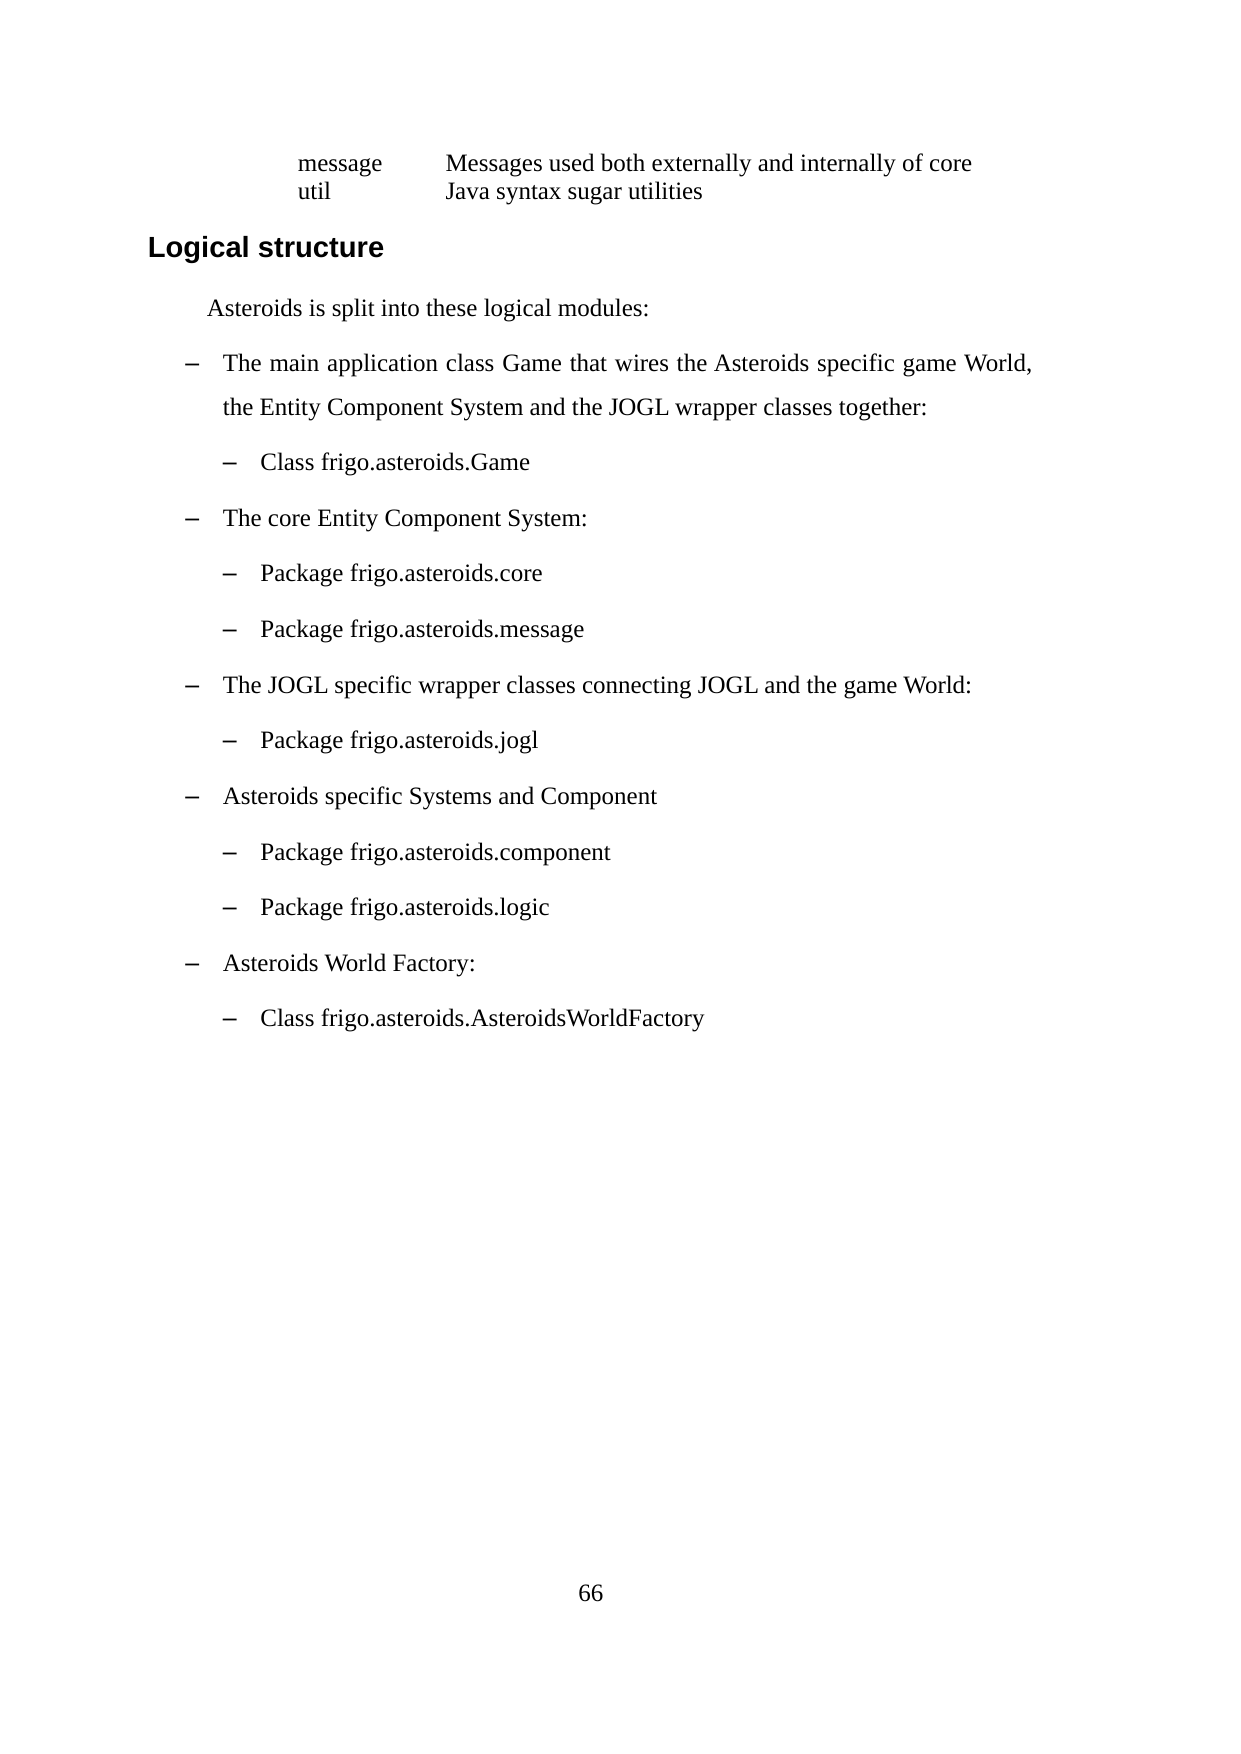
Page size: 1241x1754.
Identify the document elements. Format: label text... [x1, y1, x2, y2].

list Class frigo.asteroids.AsteroidsWorldFactory [223, 1003, 1033, 1032]
list message Messages used both externally and internally of core [260, 148, 1033, 176]
subtitle Logical structure [148, 230, 1033, 264]
list The JOGL specific wrapper classes connecting JOGL and the game World: [185, 670, 1033, 698]
list Package frigo.asteroids.jogl [223, 725, 1033, 754]
list Asteroids World Factory: [185, 948, 1033, 977]
list The core Entity Component System: [185, 503, 1033, 532]
list Class frigo.asteroids.Game [223, 447, 1033, 476]
list Package frigo.asteroids.message [223, 614, 1033, 643]
list The main application class Game that wires the Asteroids specific game World, the Entity Component System and the JOGL wrapper classes together: [185, 348, 1033, 420]
list Asteroids specific Systems and Component [185, 781, 1033, 810]
text Asteroids is split into these logical modules: [148, 293, 1033, 322]
list Package frigo.asteroids.component [223, 837, 1033, 865]
list util Java syntax sugar utilities [260, 176, 1033, 205]
list Package frigo.asteroids.logic [223, 892, 1033, 921]
list Package frigo.asteroids.core [223, 558, 1033, 587]
